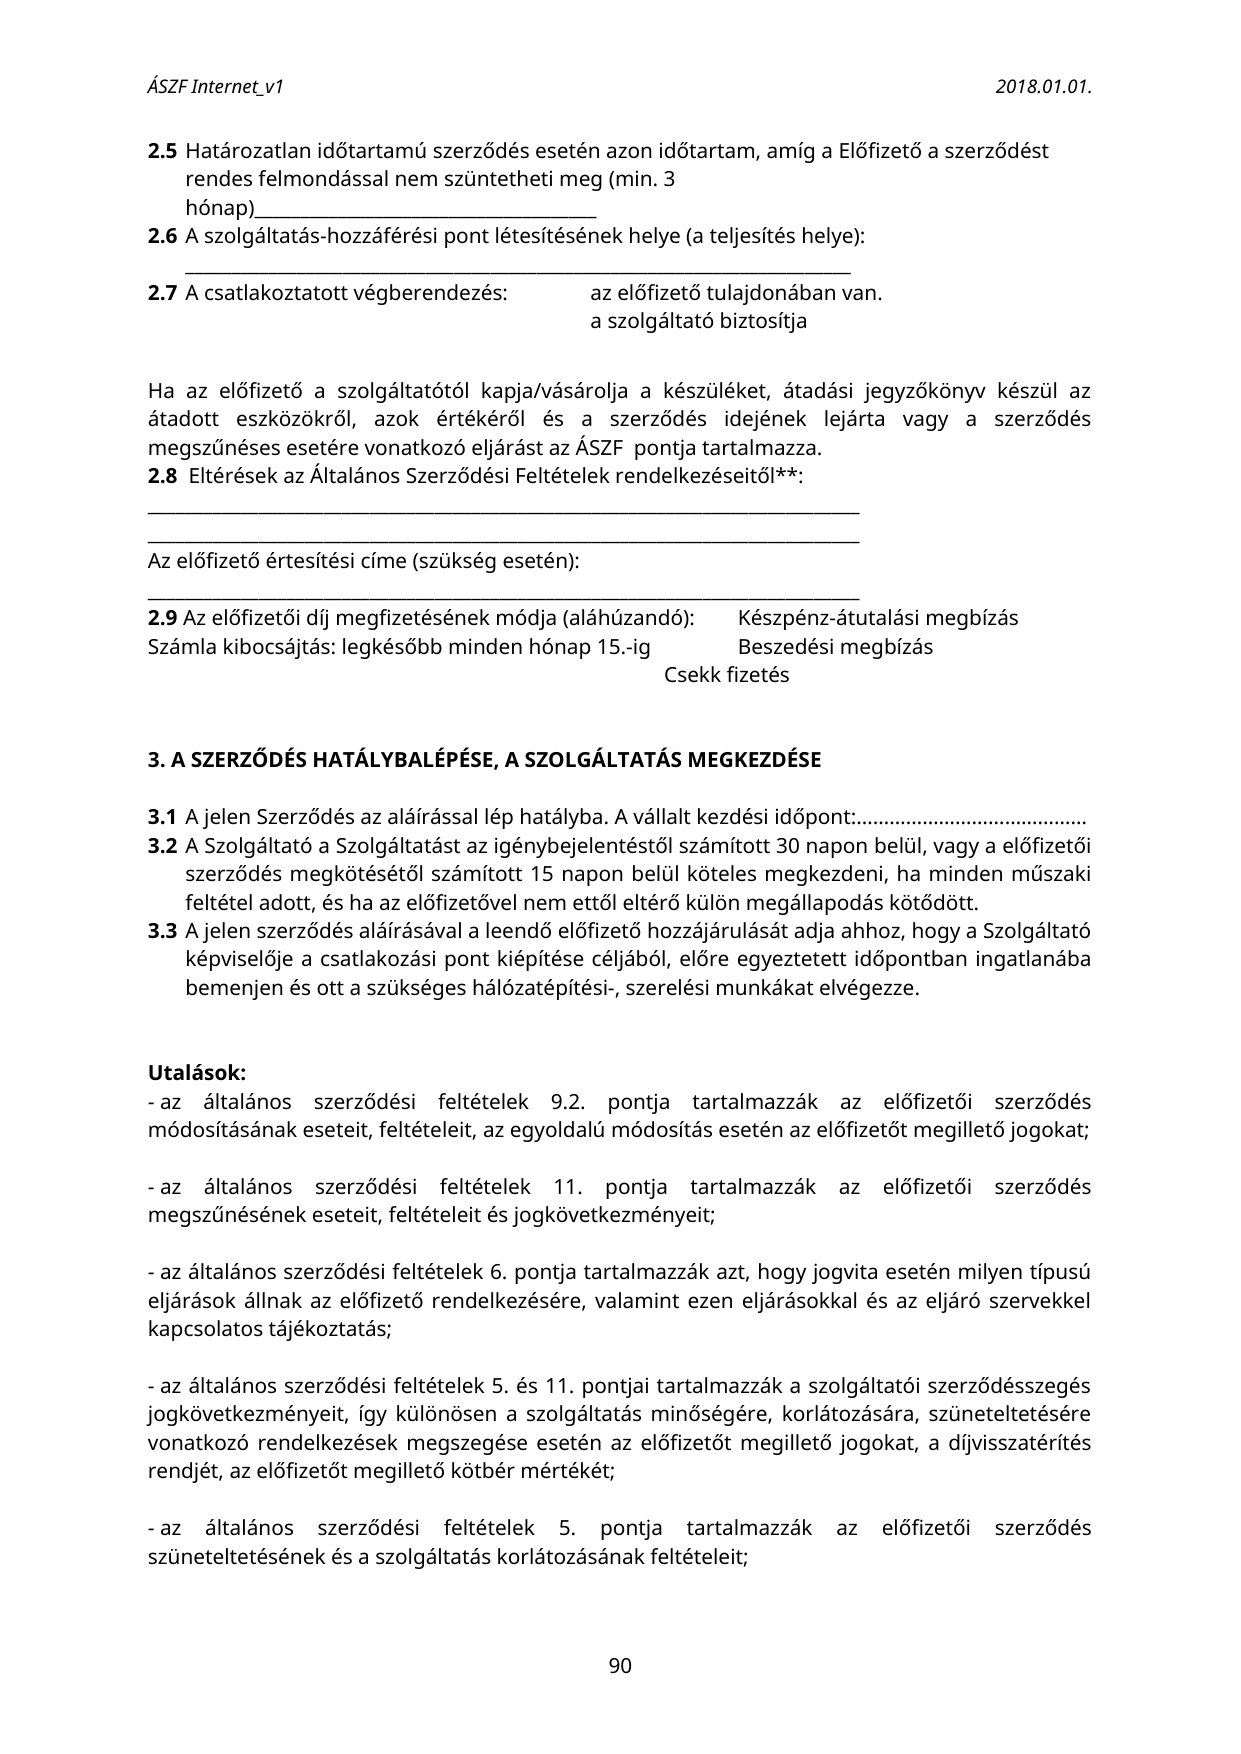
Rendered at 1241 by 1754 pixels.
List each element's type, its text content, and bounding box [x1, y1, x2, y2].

text - az általános szerződési feltételek 11. pontja tartalmazzák az előfizetői szerződés megszűnésének eseteit, feltételeit és jogkövetkezményeit; [148, 1172, 1092, 1229]
text Ha az előfizető a szolgáltatótól kapja/vásárolja a készüléket, átadási jegyzőkönyv készül az átadott eszközökről, azok értékéről és a szerződés idejének lejárta vagy a szerződés megszűnéses esetére vonatkozó eljárást az ÁSZF pontja tartalmazza. [148, 376, 1092, 461]
text Számla kibocsájtás: legkésőbb minden hónap 15.-ig Beszedési megbízás [148, 632, 1092, 660]
text Az előfizető értesítési címe (szükség esetén): [148, 546, 1092, 575]
text 3. A SZERZŐDÉS HATÁLYBALÉPÉSE, A SZOLGÁLTATÁS MEGKEZDÉSE [148, 746, 1092, 774]
list A jelen Szerződés az aláírással lép hatályba. A vállalt kezdési időpont:…………………………………… [148, 802, 1092, 831]
text - az általános szerződési feltételek 9.2. pontja tartalmazzák az előfizetői szerződés módosításának eseteit, feltételeit, az egyoldalú módosítás esetén az előfizetőt megillető jogokat; [148, 1087, 1092, 1144]
text - az általános szerződési feltételek 5. és 11. pontjai tartalmazzák a szolgáltatói szerződésszegés jogkövetkezményeit, így különösen a szolgáltatás minőségére, korlátozására, szüneteltetésére vonatkozó rendelkezések megszegése esetén az előfizetőt megillető jogokat, a díjvisszatérítés rendjét, az előfizetőt megillető kötbér mértékét; [148, 1371, 1092, 1485]
list A Szolgáltató a Szolgáltatást az igénybejelentéstől számított 30 napon belül, vagy a előfizetői szerződés megkötésétől számított 15 napon belül köteles megkezdeni, ha minden műszaki feltétel adott, és ha az előfizetővel nem ettől eltérő külön megállapodás kötődött. [148, 831, 1092, 916]
text _____________________________________________________________________________ _____________________________________________________________________________ [148, 489, 1092, 546]
text Csekk fizetés [148, 660, 1092, 689]
list A jelen szerződés aláírásával a leendő előfizető hozzájárulását adja ahhoz, hogy a Szolgáltató képviselője a csatlakozási pont kiépítése céljából, előre egyeztetett időpontban ingatlanába bemenjen és ott a szükséges hálózatépítési-, szerelési munkákat elvégezze. [148, 916, 1092, 1001]
text 2.8 Eltérések az Általános Szerződési Feltételek rendelkezéseitől**: [148, 461, 1092, 489]
list A csatlakoztatott végberendezés: az előfizető tulajdonában van. [148, 278, 1092, 306]
list A szolgáltatás-hozzáférési pont létesítésének helye (a teljesítés helye): ________________________________________________________________________ [148, 221, 1092, 278]
text a szolgáltató biztosítja [516, 306, 1092, 335]
list Határozatlan időtartamú szerződés esetén azon időtartam, amíg a Előfizető a szerződést rendes felmondással nem szüntetheti meg (min. 3 hónap)_____________________________________ [148, 136, 1092, 221]
text 2.9 Az előfizetői díj megfizetésének módja (aláhúzandó): Készpénz-átutalási megbízás [148, 603, 1092, 632]
text _____________________________________________________________________________ [148, 575, 1092, 603]
text - az általános szerződési feltételek 6. pontja tartalmazzák azt, hogy jogvita esetén milyen típusú eljárások állnak az előfizető rendelkezésére, valamint ezen eljárásokkal és az eljáró szervekkel kapcsolatos tájékoztatás; [148, 1257, 1092, 1343]
text - az általános szerződési feltételek 5. pontja tartalmazzák az előfizetői szerződés szüneteltetésének és a szolgáltatás korlátozásának feltételeit; [148, 1513, 1092, 1570]
text Utalások: [148, 1058, 1092, 1087]
